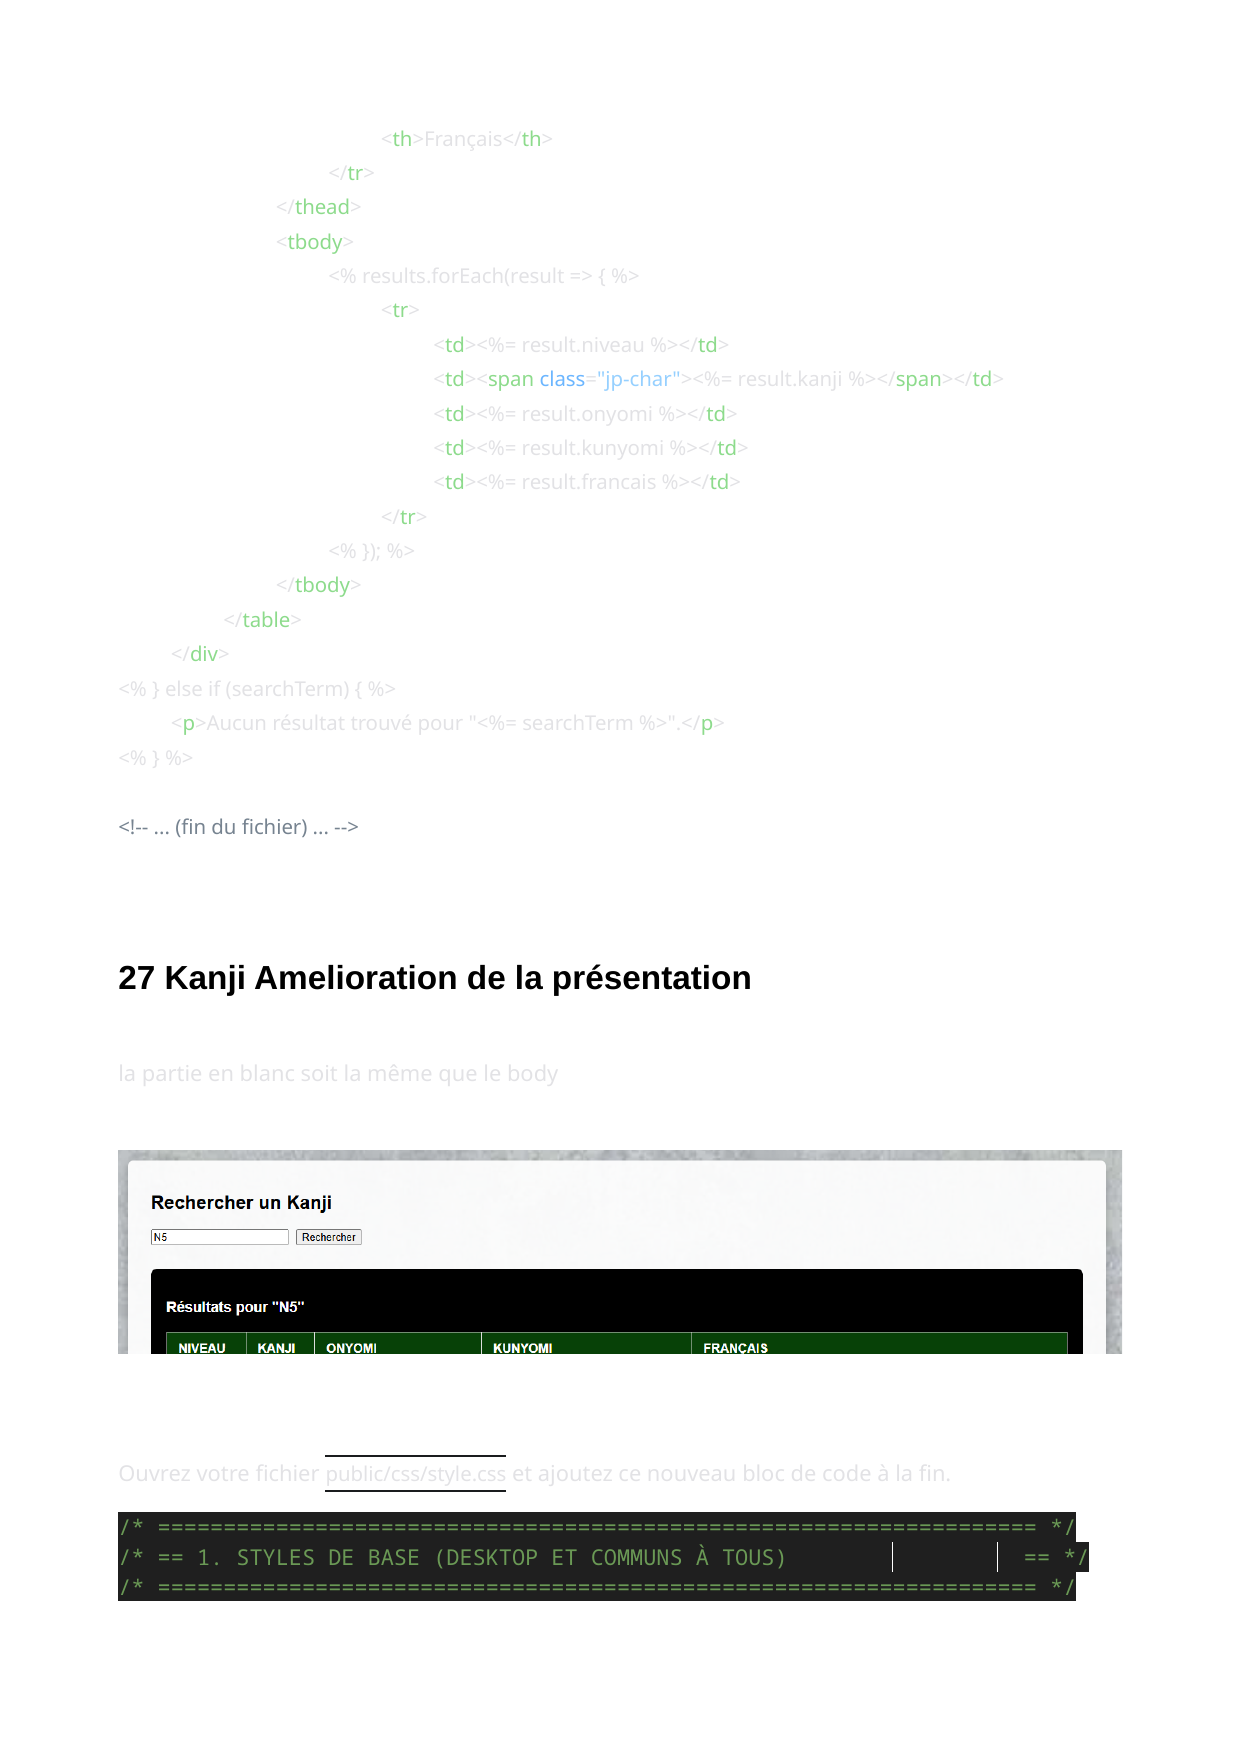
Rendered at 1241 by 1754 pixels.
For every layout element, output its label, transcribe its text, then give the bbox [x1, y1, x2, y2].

text </div> [118, 634, 1122, 668]
text <tr> [118, 290, 1122, 324]
text /* =================================================================== */ [118, 1512, 1122, 1542]
text </thead> [118, 187, 1122, 221]
text </table> [118, 599, 1122, 634]
text <!-- ... (fin du fichier) ... --> [118, 806, 1122, 840]
text <% } %> [118, 737, 1122, 771]
text /* =================================================================== */ [118, 1572, 1122, 1601]
text <% }); %> [118, 531, 1122, 565]
text <td><%= result.onyomi %></td> [118, 393, 1122, 427]
picture [118, 1150, 1123, 1354]
text <td><%= result.kunyomi %></td> [118, 427, 1122, 462]
text </tbody> [118, 565, 1122, 599]
text </tr> [118, 496, 1122, 531]
text <th>Français</th> [118, 118, 1122, 152]
text <tbody> [118, 221, 1122, 256]
text <p>Aucun résultat trouvé pour "<%= searchTerm %>".</p> [118, 702, 1122, 737]
text <td><%= result.niveau %></td> [118, 324, 1122, 359]
text <td><%= result.francais %></td> [118, 462, 1122, 496]
text la partie en blanc soit la même que le body [118, 1058, 1122, 1088]
subtitle 27 Kanji Amelioration de la présentation [118, 958, 1122, 997]
text <% results.forEach(result => { %> [118, 256, 1122, 290]
text <td><span class="jp-char"><%= result.kanji %></span></td> [118, 359, 1122, 393]
text /* == 1. STYLES DE BASE (DESKTOP ET COMMUNS À TOUS) == */ [118, 1542, 1122, 1572]
text <% } else if (searchTerm) { %> [118, 668, 1122, 702]
text Ouvrez votre fichier public/css/style.css et ajoutez ce nouveau bloc de code à la fin. [118, 1455, 1122, 1492]
text </tr> [118, 152, 1122, 187]
